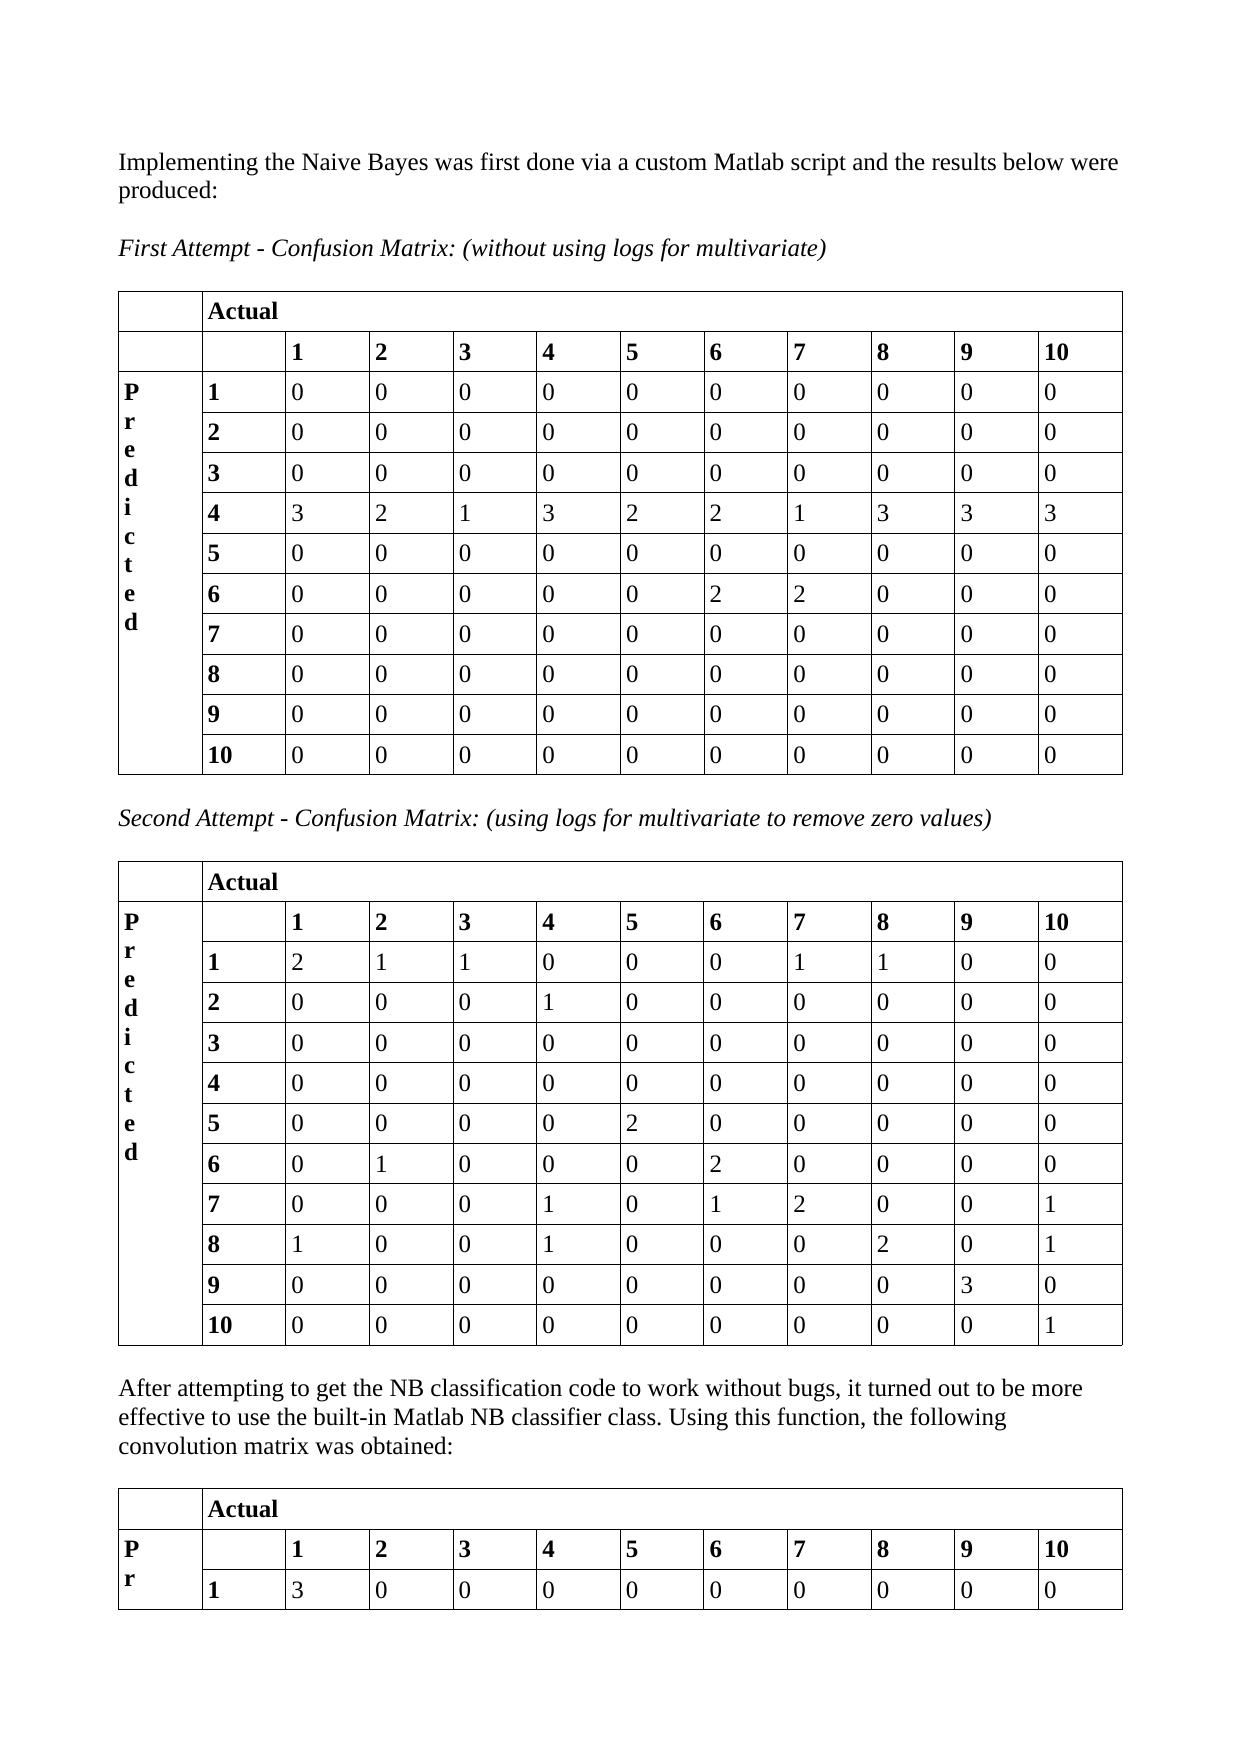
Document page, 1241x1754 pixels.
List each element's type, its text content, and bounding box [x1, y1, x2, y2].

table_cell 3 [454, 332, 536, 371]
table_cell 0 [621, 1265, 703, 1304]
table_cell 0 [454, 1305, 536, 1344]
table_cell 0 [370, 1104, 453, 1143]
table_cell 7 [788, 1530, 871, 1569]
table_cell 0 [872, 655, 954, 694]
table_cell 0 [704, 942, 787, 982]
table_cell 0 [454, 983, 536, 1022]
table_cell 2 [621, 493, 704, 532]
table_cell 0 [705, 453, 787, 492]
table_cell 0 [872, 735, 954, 774]
table_cell 0 [370, 1225, 453, 1264]
table_cell 0 [454, 1144, 536, 1183]
table_cell 0 [705, 372, 787, 412]
table_cell 2 [370, 902, 453, 941]
table_cell 0 [454, 534, 536, 573]
table_cell 0 [537, 413, 620, 452]
table_cell 0 [704, 1104, 787, 1143]
table_cell 0 [537, 1063, 620, 1103]
table_cell 0 [872, 1104, 954, 1143]
table_cell 0 [537, 574, 620, 613]
table_cell 0 [286, 372, 369, 412]
table_cell 8 [203, 655, 285, 694]
table_cell 1 [537, 983, 620, 1022]
table_cell 0 [1039, 1144, 1122, 1183]
table_cell 0 [1039, 574, 1122, 613]
table_cell 0 [955, 614, 1038, 653]
table_cell 0 [621, 942, 703, 982]
table_cell 0 [872, 1184, 954, 1223]
table_cell 1 [1039, 1305, 1122, 1344]
table_cell 0 [955, 942, 1038, 982]
table_cell 8 [872, 902, 954, 941]
table_cell 0 [454, 735, 536, 774]
table_cell 5 [203, 1104, 285, 1143]
table_cell 0 [286, 655, 369, 694]
table_cell 0 [454, 1570, 536, 1609]
table_cell 0 [454, 453, 536, 492]
table_cell 1 [704, 1184, 787, 1223]
table_cell 0 [454, 655, 536, 694]
table_cell 0 [955, 695, 1038, 734]
table_cell 0 [955, 1023, 1038, 1062]
table_cell 1 [203, 372, 285, 412]
table_cell 3 [454, 1530, 536, 1569]
table_cell 2 [370, 493, 453, 532]
table_cell 0 [1039, 1023, 1122, 1062]
table_cell 0 [370, 372, 453, 412]
table_cell 0 [955, 1063, 1038, 1103]
table_cell 0 [788, 413, 871, 452]
table_cell 9 [203, 1265, 285, 1304]
table_cell 0 [955, 413, 1038, 452]
table_cell 0 [537, 695, 620, 734]
text Second Attempt - Confusion Matrix: (using logs for multivariate to remove zero values) [118, 803, 1122, 832]
table_cell 0 [872, 1023, 954, 1062]
table_cell 8 [872, 332, 954, 371]
table_cell 0 [704, 1225, 787, 1264]
table_cell 3 [955, 493, 1038, 532]
table_cell 0 [1039, 695, 1122, 734]
table_cell 1 [1039, 1225, 1122, 1264]
table_cell 0 [621, 1063, 703, 1103]
table_cell 2 [203, 413, 285, 452]
table_cell 4 [537, 902, 620, 941]
table_cell 0 [286, 534, 369, 573]
table_cell 0 [537, 614, 620, 653]
table_cell 0 [537, 534, 620, 573]
table_cell 0 [454, 1265, 536, 1304]
table_cell 0 [621, 372, 704, 412]
table_cell 0 [788, 1104, 871, 1143]
table_cell [119, 332, 202, 371]
table_cell 0 [1039, 735, 1122, 774]
table_cell 0 [621, 983, 703, 1022]
table_cell 0 [454, 1023, 536, 1062]
table_cell 4 [537, 332, 620, 371]
table_cell 0 [286, 1144, 369, 1183]
table_cell 0 [286, 1023, 369, 1062]
table_cell 0 [370, 1184, 453, 1223]
table_cell 0 [872, 695, 954, 734]
table_cell 0 [454, 574, 536, 613]
table_cell 0 [955, 372, 1038, 412]
table_cell 0 [537, 942, 620, 982]
table_cell 4 [537, 1530, 620, 1569]
table_cell 0 [955, 453, 1038, 492]
table_cell 0 [286, 735, 369, 774]
table_cell 0 [872, 413, 954, 452]
table_cell 0 [872, 534, 954, 573]
table_cell 0 [537, 1023, 620, 1062]
table_cell 0 [370, 1265, 453, 1304]
table_cell 0 [788, 1063, 871, 1103]
table_cell 10 [1039, 332, 1122, 371]
table_cell 0 [621, 1184, 703, 1223]
table_cell 0 [705, 735, 787, 774]
table_cell 0 [286, 1104, 369, 1143]
table_cell 0 [286, 413, 369, 452]
table_cell 6 [203, 1144, 285, 1183]
table_cell 4 [203, 1063, 285, 1103]
table_cell 0 [788, 1023, 871, 1062]
table_header Actual [203, 292, 1122, 331]
table_cell 0 [788, 655, 871, 694]
table_cell 0 [788, 1265, 871, 1304]
table_cell 0 [370, 695, 453, 734]
table_cell P r e d i c t e d [119, 372, 202, 774]
table_cell 0 [537, 1570, 620, 1609]
table_cell 0 [370, 1023, 453, 1062]
table_cell 2 [203, 983, 285, 1022]
table_cell 9 [203, 695, 285, 734]
table_cell 0 [872, 614, 954, 653]
table_cell 0 [788, 372, 871, 412]
table_cell 7 [788, 332, 871, 371]
table_cell 0 [705, 655, 787, 694]
table_cell 0 [872, 1305, 954, 1344]
table_cell 0 [788, 735, 871, 774]
table_cell 1 [454, 942, 536, 982]
table_cell 1 [537, 1225, 620, 1264]
table_cell [203, 902, 285, 941]
table_cell 1 [1039, 1184, 1122, 1223]
table_cell 5 [621, 902, 703, 941]
table_cell 0 [872, 1063, 954, 1103]
table_cell 3 [286, 493, 369, 532]
table_cell 0 [370, 735, 453, 774]
table_cell 0 [788, 695, 871, 734]
table_cell 0 [537, 1144, 620, 1183]
table_cell 0 [955, 735, 1038, 774]
table_cell 3 [203, 453, 285, 492]
table_cell 6 [203, 574, 285, 613]
table_cell 3 [203, 1023, 285, 1062]
table_cell 0 [872, 1144, 954, 1183]
table_cell 2 [872, 1225, 954, 1264]
table_cell 6 [705, 332, 787, 371]
table_cell 5 [621, 1530, 703, 1569]
table_cell 2 [704, 1144, 787, 1183]
table_cell 0 [705, 614, 787, 653]
table_cell 0 [454, 1063, 536, 1103]
table_cell 0 [1039, 1265, 1122, 1304]
table_cell 0 [621, 453, 704, 492]
table_cell 0 [1039, 983, 1122, 1022]
table_cell 0 [454, 1184, 536, 1223]
table_cell 0 [370, 534, 453, 573]
table_cell 0 [872, 453, 954, 492]
table_cell 0 [621, 1305, 703, 1344]
table_cell 7 [788, 902, 871, 941]
table_cell 0 [621, 614, 704, 653]
table_cell 0 [370, 1570, 453, 1609]
table_cell 0 [286, 983, 369, 1022]
table_cell 0 [705, 534, 787, 573]
table_cell 0 [454, 1225, 536, 1264]
table_cell 0 [1039, 1570, 1122, 1609]
table_cell 0 [955, 1184, 1038, 1223]
table_cell 0 [1039, 453, 1122, 492]
table_cell 0 [788, 1570, 871, 1609]
table_cell 3 [955, 1265, 1038, 1304]
table_cell 5 [203, 534, 285, 573]
table_cell 0 [872, 372, 954, 412]
table_cell 0 [370, 574, 453, 613]
table_header [119, 292, 202, 331]
table_cell 0 [705, 413, 787, 452]
table_cell 0 [370, 614, 453, 653]
table_cell 3 [872, 493, 954, 532]
table_cell 0 [788, 1305, 871, 1344]
table_cell [203, 1530, 285, 1569]
table_cell 0 [1039, 614, 1122, 653]
table_cell 10 [1039, 902, 1122, 941]
table_cell 1 [370, 1144, 453, 1183]
table_cell 0 [370, 655, 453, 694]
table_header Actual [203, 862, 1122, 901]
table_cell 0 [454, 413, 536, 452]
table_cell 0 [621, 534, 704, 573]
table_cell 2 [370, 332, 453, 371]
table_cell 0 [704, 1570, 787, 1609]
table_cell 0 [286, 453, 369, 492]
table_cell 0 [955, 1305, 1038, 1344]
table_cell 0 [286, 1184, 369, 1223]
table_cell 1 [537, 1184, 620, 1223]
table_cell 0 [537, 1265, 620, 1304]
table_cell 0 [704, 1023, 787, 1062]
table_cell 0 [1039, 1104, 1122, 1143]
table_cell 7 [203, 1184, 285, 1223]
table_cell 1 [788, 493, 871, 532]
table_cell 0 [955, 1144, 1038, 1183]
table_cell 0 [370, 1305, 453, 1344]
table_cell 2 [286, 942, 369, 982]
table_cell 0 [1039, 942, 1122, 982]
table_cell 0 [370, 983, 453, 1022]
table_cell 0 [704, 983, 787, 1022]
table_cell 0 [537, 655, 620, 694]
table_cell 9 [955, 332, 1038, 371]
table_cell 0 [704, 1305, 787, 1344]
table_cell 3 [537, 493, 620, 532]
table_cell 0 [955, 1225, 1038, 1264]
table_cell 0 [621, 413, 704, 452]
table_cell 0 [955, 534, 1038, 573]
table_cell 4 [203, 493, 285, 532]
table_cell 0 [872, 983, 954, 1022]
table_cell 1 [370, 942, 453, 982]
table_cell 2 [788, 1184, 871, 1223]
table_cell 0 [537, 372, 620, 412]
table_cell 0 [537, 453, 620, 492]
table_cell 6 [704, 902, 787, 941]
table_cell 0 [286, 1305, 369, 1344]
table_cell 0 [286, 1063, 369, 1103]
table_cell 8 [872, 1530, 954, 1569]
table_cell 0 [286, 695, 369, 734]
table_cell 1 [788, 942, 871, 982]
table_header Actual [203, 1489, 1122, 1529]
table_cell 0 [1039, 655, 1122, 694]
table_cell 1 [203, 942, 285, 982]
table_cell 0 [286, 614, 369, 653]
table_cell 0 [955, 1104, 1038, 1143]
table_cell 0 [621, 1144, 703, 1183]
table_cell 0 [621, 735, 704, 774]
table_cell 0 [788, 1225, 871, 1264]
table_cell 5 [621, 332, 704, 371]
table_cell P r [119, 1530, 202, 1609]
text After attempting to get the NB classification code to work without bugs, it turned out to be more effective to use the built-in Matlab NB classifier class. Using this function, the following convolution matrix was obtained: [118, 1373, 1122, 1459]
table_cell 3 [1039, 493, 1122, 532]
table_cell 0 [1039, 534, 1122, 573]
table_cell P r e d i c t e d [119, 902, 202, 1344]
table_cell 8 [203, 1225, 285, 1264]
table_cell 0 [955, 655, 1038, 694]
table_cell 1 [872, 942, 954, 982]
table_cell 0 [454, 614, 536, 653]
table_cell 0 [955, 574, 1038, 613]
table_cell 0 [454, 1104, 536, 1143]
table_cell 9 [955, 902, 1038, 941]
table_cell 10 [203, 735, 285, 774]
table_cell 0 [872, 1570, 954, 1609]
table_cell 0 [621, 1225, 703, 1264]
table_cell 1 [286, 1225, 369, 1264]
table_cell 7 [203, 614, 285, 653]
table_cell 0 [955, 983, 1038, 1022]
table_cell 1 [286, 902, 369, 941]
table_cell 0 [704, 1265, 787, 1304]
table_cell 0 [788, 453, 871, 492]
table_cell 0 [788, 983, 871, 1022]
table_cell 0 [370, 1063, 453, 1103]
table_cell 1 [454, 493, 536, 532]
table_cell 0 [872, 574, 954, 613]
table_cell 0 [955, 1570, 1038, 1609]
text First Attempt - Confusion Matrix: (without using logs for multivariate) [118, 233, 1122, 262]
table_cell 0 [788, 534, 871, 573]
table_cell 0 [621, 655, 704, 694]
table_cell 0 [286, 574, 369, 613]
table_cell 0 [1039, 372, 1122, 412]
table_cell 0 [621, 695, 704, 734]
table_cell 0 [621, 1023, 703, 1062]
table_cell 2 [788, 574, 871, 613]
table_cell 2 [705, 574, 787, 613]
table_cell 0 [370, 453, 453, 492]
table_cell 1 [286, 1530, 369, 1569]
table_cell 0 [370, 413, 453, 452]
table_cell 0 [454, 695, 536, 734]
table_cell 10 [203, 1305, 285, 1344]
table_header [119, 1489, 202, 1529]
table_cell 0 [705, 695, 787, 734]
table_cell 9 [955, 1530, 1038, 1569]
table_cell 1 [203, 1570, 285, 1609]
table_cell 10 [1039, 1530, 1122, 1569]
table_cell 2 [621, 1104, 703, 1143]
table_cell 1 [286, 332, 369, 371]
table_cell 0 [704, 1063, 787, 1103]
table_cell 0 [537, 1104, 620, 1143]
text Implementing the Naive Bayes was first done via a custom Matlab script and the results below were produced: [118, 147, 1122, 204]
table_header [119, 862, 202, 901]
table_cell 2 [705, 493, 787, 532]
table_cell 0 [621, 574, 704, 613]
table_cell 0 [537, 1305, 620, 1344]
table_cell 2 [370, 1530, 453, 1569]
table_cell 0 [537, 735, 620, 774]
table_cell 0 [454, 372, 536, 412]
table_cell 0 [872, 1265, 954, 1304]
table_cell 3 [286, 1570, 369, 1609]
table_cell 0 [286, 1265, 369, 1304]
table_cell 0 [621, 1570, 703, 1609]
table_cell 0 [788, 614, 871, 653]
table_cell [203, 332, 285, 371]
table_cell 3 [454, 902, 536, 941]
table_cell 0 [1039, 413, 1122, 452]
table_cell 0 [788, 1144, 871, 1183]
table_cell 0 [1039, 1063, 1122, 1103]
table_cell 6 [704, 1530, 787, 1569]
